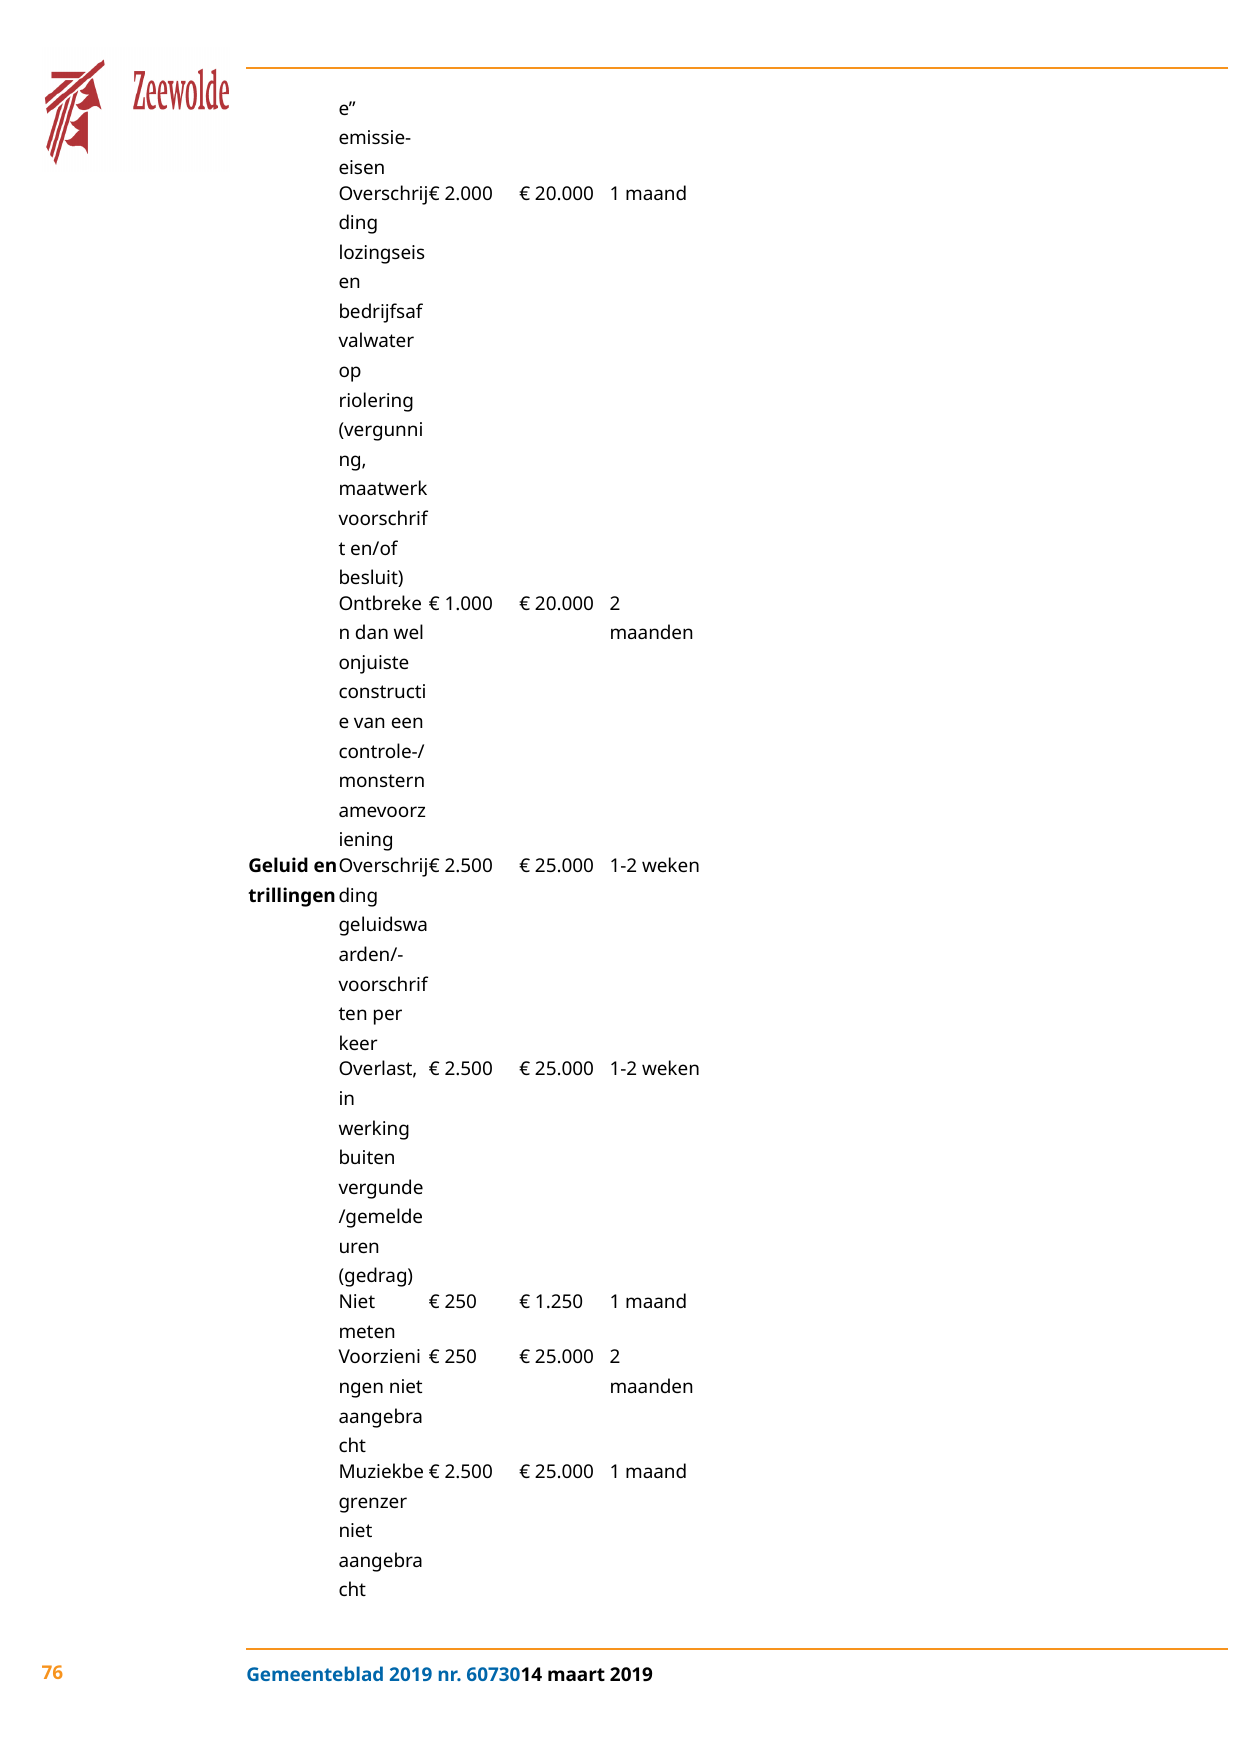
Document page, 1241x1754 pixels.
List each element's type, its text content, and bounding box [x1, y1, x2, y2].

table_cell 1-2 weken [609, 1056, 700, 1288]
table_cell Overschrijding lozingseisen bedrijfsafvalwater op riolering (vergunning, maatwerkvoorschrift en/of besluit) [338, 180, 429, 590]
table_cell 1 maand [609, 1289, 700, 1344]
table_cell € 2.500 [429, 853, 519, 1056]
table_cell 1 maand [609, 1458, 700, 1602]
picture [41, 47, 231, 172]
table_cell Overlast, in werking buiten vergunde/gemelde uren (gedrag) [338, 1056, 429, 1288]
table_cell € 25.000 [519, 1458, 609, 1602]
table_cell € 250 [429, 1289, 519, 1344]
table_cell [609, 95, 700, 180]
table_cell Geluid en trillingen [248, 853, 338, 1602]
table_cell € 2.500 [429, 1056, 519, 1288]
table_cell Ontbreken dan wel onjuiste constructie van een controle-/monsternamevoorziening [338, 590, 429, 852]
table_cell € 1.000 [429, 590, 519, 852]
table_cell [248, 95, 338, 852]
table_cell 1-2 weken [609, 853, 700, 1056]
table_cell € 20.000 [519, 180, 609, 590]
table_cell € 250 [429, 1344, 519, 1458]
table_cell € 25.000 [519, 1344, 609, 1458]
table_cell € 1.250 [519, 1289, 609, 1344]
table_cell € 25.000 [519, 853, 609, 1056]
table_cell [519, 95, 609, 180]
table_cell € 2.000 [429, 180, 519, 590]
table_cell Voorzieningen niet aangebracht [338, 1344, 429, 1458]
table_cell 2 maanden [609, 590, 700, 852]
table_cell Niet meten [338, 1289, 429, 1344]
table_cell 1 maand [609, 180, 700, 590]
table_cell Overschrijding geluidswaarden/-voorschriften per keer [338, 853, 429, 1056]
table_cell Muziekbegrenzer niet aangebracht [338, 1458, 429, 1602]
table_cell [429, 95, 519, 180]
table_cell e” emissie-eisen [338, 95, 429, 180]
table_cell 2 maanden [609, 1344, 700, 1458]
table_cell € 2.500 [429, 1458, 519, 1602]
table_cell € 20.000 [519, 590, 609, 852]
table_cell € 25.000 [519, 1056, 609, 1288]
